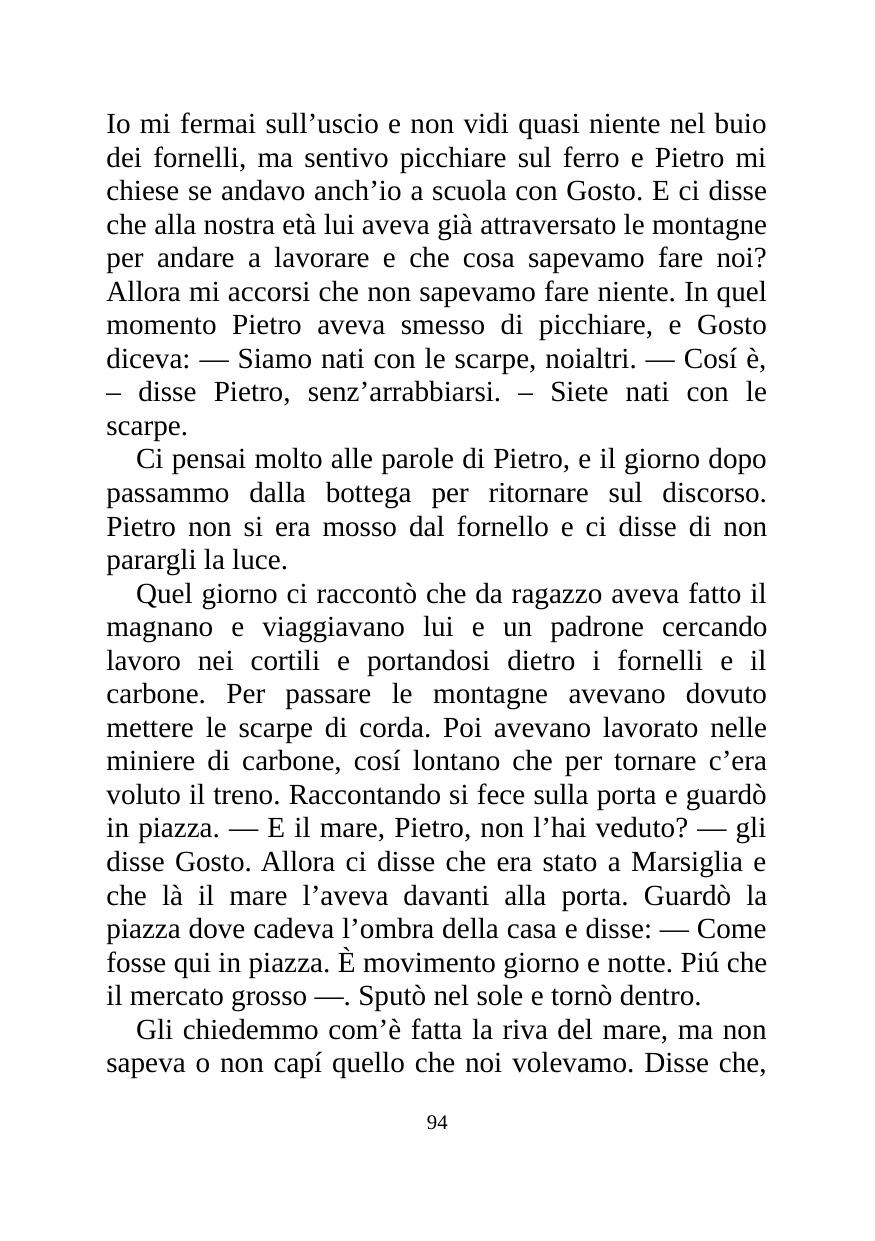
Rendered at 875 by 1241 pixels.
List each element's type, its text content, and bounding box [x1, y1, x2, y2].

text Gli chiedemmo com’è fatta la riva del mare, ma non sapeva o non capí quello che noi volevamo. Disse che, [106, 1012, 768, 1079]
text Io mi fermai sull’uscio e non vidi quasi niente nel buio dei fornelli, ma sentivo picchiare sul ferro e Pietro mi chiese se andavo anch’io a scuola con Gosto. E ci disse che alla nostra età lui aveva già attraversato le montagne per andare a lavorare e che cosa sapevamo fare noi? Allora mi accorsi che non sapevamo fare niente. In quel momento Pietro aveva smesso di picchiare, e Gosto diceva: — Siamo nati con le scarpe, noialtri. — Cosí è, – disse Pietro, senz’arrabbiarsi. – Siete nati con le scarpe. [106, 106, 768, 442]
text Quel giorno ci raccontò che da ragazzo aveva fatto il magnano e viaggiavano lui e un padrone cercando lavoro nei cortili e portandosi dietro i fornelli e il carbone. Per passare le montagne avevano dovuto mettere le scarpe di corda. Poi avevano lavorato nelle miniere di carbone, cosí lontano che per tornare c’era voluto il treno. Raccontando si fece sulla porta e guardò in piazza. — E il mare, Pietro, non l’hai veduto? — gli disse Gosto. Allora ci disse che era stato a Marsiglia e che là il mare l’aveva davanti alla porta. Guardò la piazza dove cadeva l’ombra della casa e disse: — Come fosse qui in piazza. È movimento giorno e notte. Piú che il mercato grosso —. Sputò nel sole e tornò dentro. [106, 576, 768, 1012]
text Ci pensai molto alle parole di Pietro, e il giorno dopo passammo dalla bottega per ritornare sul discorso. Pietro non si era mosso dal fornello e ci disse di non parargli la luce. [106, 442, 768, 576]
